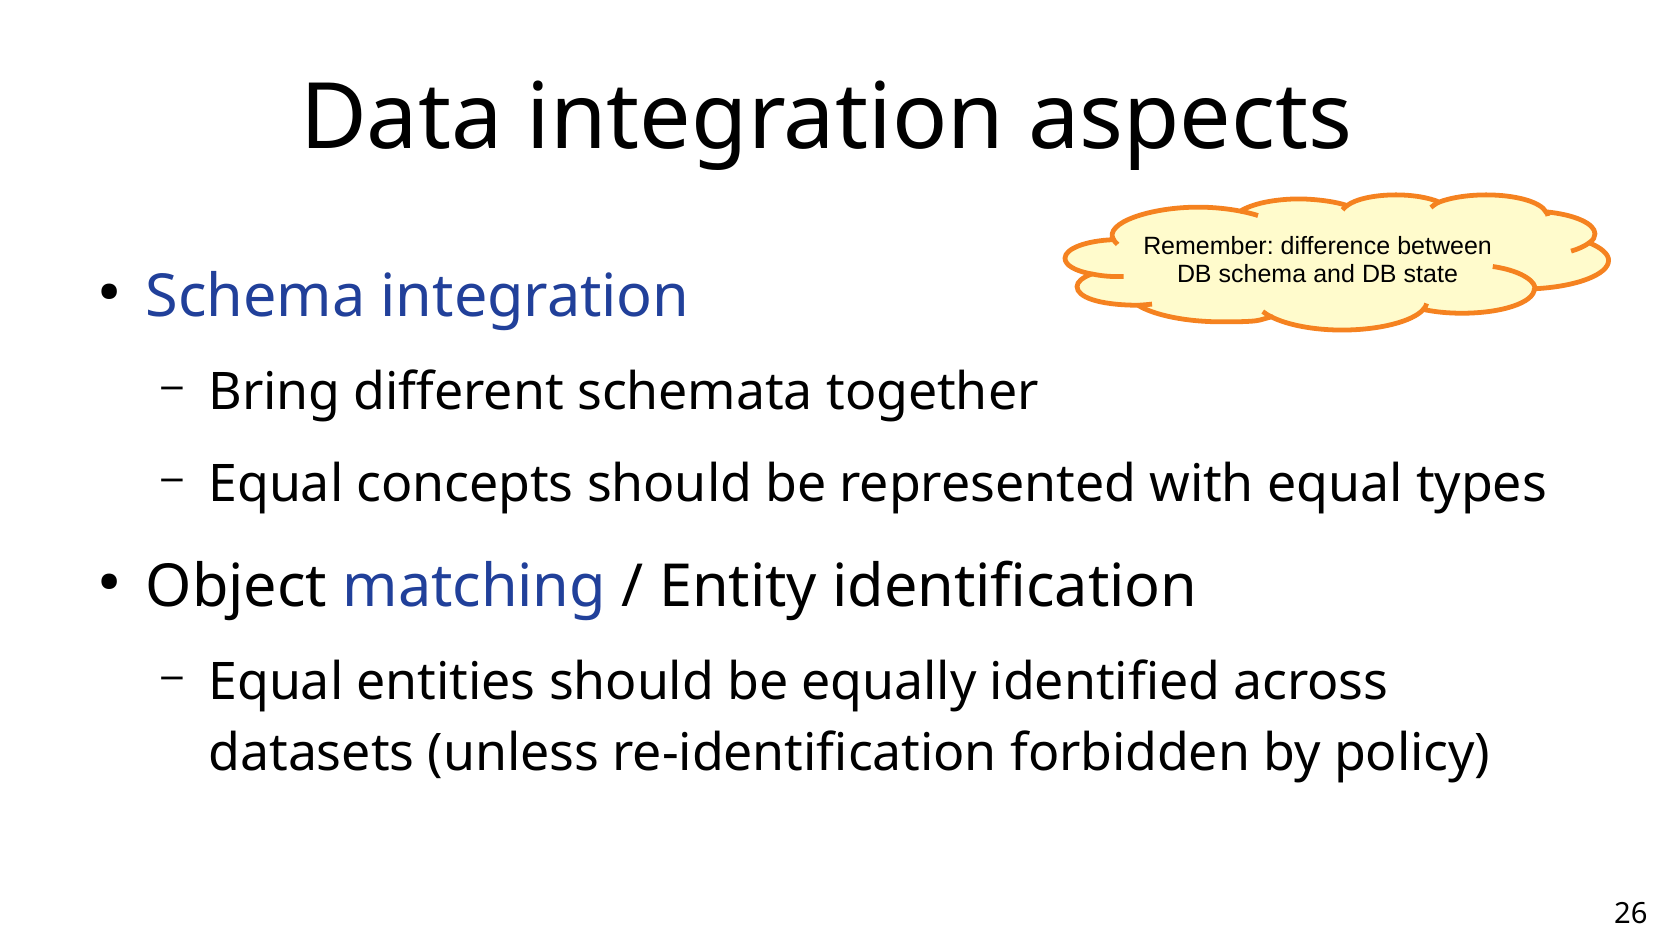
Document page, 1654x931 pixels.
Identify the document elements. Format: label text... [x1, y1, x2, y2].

text_box Remember: difference between DB schema and DB state [1065, 194, 1609, 331]
list Schema integration Bring different schemata together Equal concepts should be represented with equal types Object matching / Entity identification Equal entities should be equally identified across datasets (unless re-identification forbidden by policy) [82, 253, 1571, 793]
title Data integration aspects [82, 1, 1571, 226]
